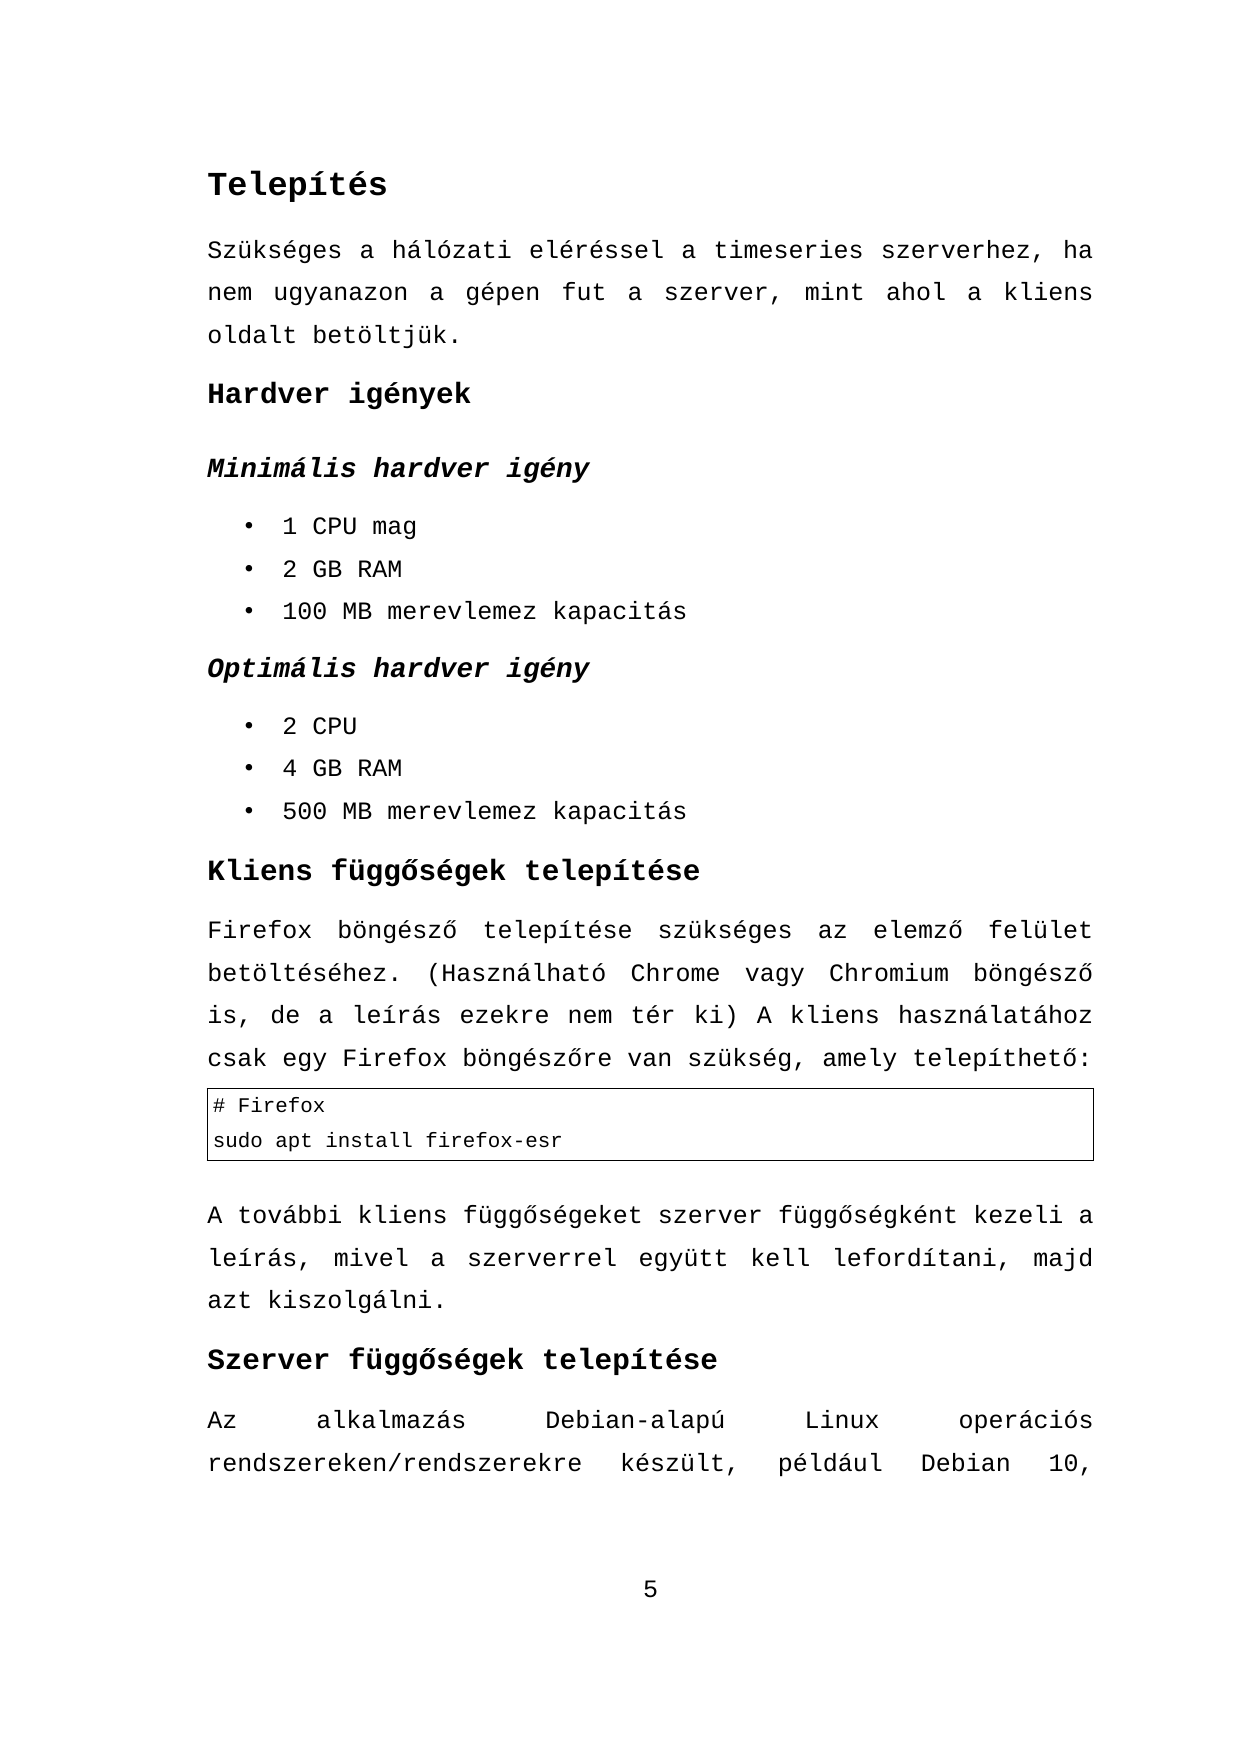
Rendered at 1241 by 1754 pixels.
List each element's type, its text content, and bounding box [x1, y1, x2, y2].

subtitle Hardver igények [207, 379, 1093, 413]
text Szükséges a hálózati eléréssel a timeseries szerverhez, ha nem ugyanazon a gépen fut a szerver, mint ahol a kliens oldalt betöltjük. [207, 237, 1093, 351]
subtitle Telepítés [207, 168, 1093, 206]
text Firefox böngésző telepítése szükséges az elemző felület betöltéséhez. (Használható Chrome vagy Chromium böngésző is, de a leírás ezekre nem tér ki) A kliens használatához csak egy Firefox böngészőre van szükség, amely telepíthető: [207, 918, 1093, 1074]
subtitle Optimális hardver igény [207, 654, 1093, 685]
subtitle Kliens függőségek telepítése [207, 855, 1093, 889]
table_header # Firefox sudo apt install firefox-esr [208, 1089, 1093, 1159]
list 4 GB RAM [244, 756, 1093, 784]
list 2 CPU [244, 713, 1093, 742]
subtitle Szerver függőségek telepítése [207, 1345, 1093, 1378]
list 100 MB merevlemez kapacitás [244, 599, 1093, 627]
text A további kliens függőségeket szerver függőségként kezeli a leírás, mivel a szerverrel együtt kell lefordítani, majd azt kiszolgálni. [207, 1203, 1093, 1316]
subtitle Minimális hardver igény [207, 454, 1093, 486]
text Az alkalmazás Debian-alapú Linux operációs rendszereken/rendszerekre készült, például Debian 10, [207, 1408, 1093, 1478]
list 2 GB RAM [244, 556, 1093, 585]
list 1 CPU mag [244, 514, 1093, 542]
list 500 MB merevlemez kapacitás [244, 798, 1093, 827]
